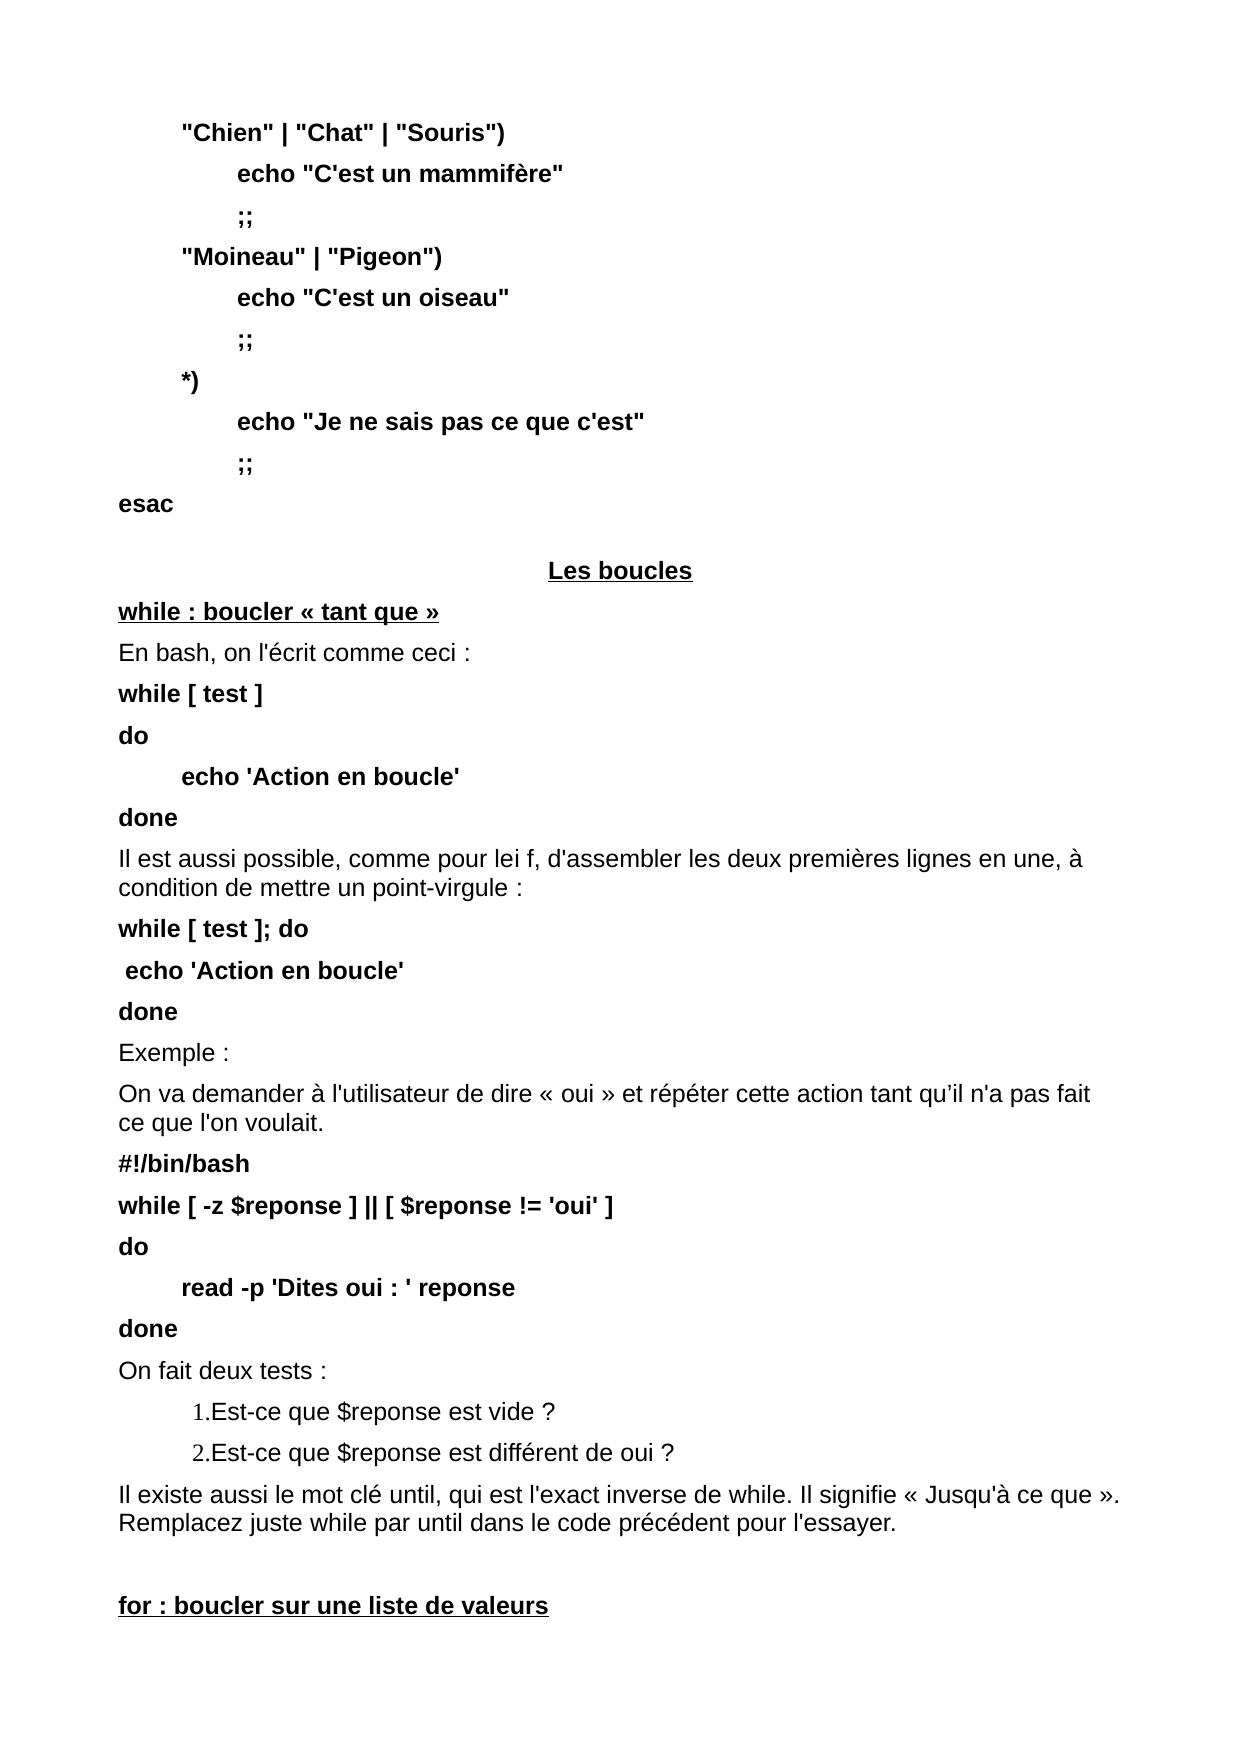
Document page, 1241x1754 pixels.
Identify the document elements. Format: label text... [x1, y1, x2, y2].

text for : boucler sur une liste de valeurs [118, 1591, 1122, 1619]
text Il existe aussi le mot clé until, qui est l'exact inverse de while. Il signifie « Jusqu'à ce que ». Remplacez juste while par until dans le code précédent pour l'essayer. [118, 1479, 1122, 1537]
text do [118, 1232, 1122, 1261]
text Exemple : [118, 1038, 1122, 1067]
text done [118, 803, 1122, 832]
text echo 'Action en boucle' [118, 956, 1122, 984]
text ;; [118, 448, 1122, 477]
text do [118, 721, 1122, 749]
text On fait deux tests : [118, 1356, 1122, 1384]
text esac [118, 489, 1122, 518]
text ;; [118, 201, 1122, 229]
text ;; [118, 324, 1122, 353]
text #!/bin/bash [118, 1149, 1122, 1178]
text while [ -z $reponse ] || [ $reponse != 'oui' ] [118, 1191, 1122, 1219]
text echo "Je ne sais pas ce que c'est" [118, 407, 1122, 436]
subtitle Les boucles [118, 556, 1122, 584]
text while [ test ]; do [118, 914, 1122, 943]
text "Moineau" | "Pigeon") [118, 242, 1122, 271]
list Est-ce que $reponse est vide ? [118, 1397, 1122, 1426]
text *) [118, 366, 1122, 394]
text echo "C'est un mammifère" [118, 159, 1122, 188]
text done [118, 997, 1122, 1026]
list Est-ce que $reponse est différent de oui ? [118, 1438, 1122, 1467]
text En bash, on l'écrit comme ceci : [118, 638, 1122, 667]
text On va demander à l'utilisateur de dire « oui » et répéter cette action tant qu’il n'a pas fait ce que l'on voulait. [118, 1079, 1122, 1137]
text echo 'Action en boucle' [118, 762, 1122, 791]
text while [ test ] [118, 679, 1122, 708]
text "Chien" | "Chat" | "Souris") [118, 118, 1122, 147]
text while : boucler « tant que » [118, 597, 1122, 626]
text read -p 'Dites oui : ' reponse [118, 1273, 1122, 1302]
text echo "C'est un oiseau" [118, 283, 1122, 312]
text Il est aussi possible, comme pour lei f, d'assembler les deux premières lignes en une, à condition de mettre un point-virgule : [118, 844, 1122, 902]
text done [118, 1314, 1122, 1343]
